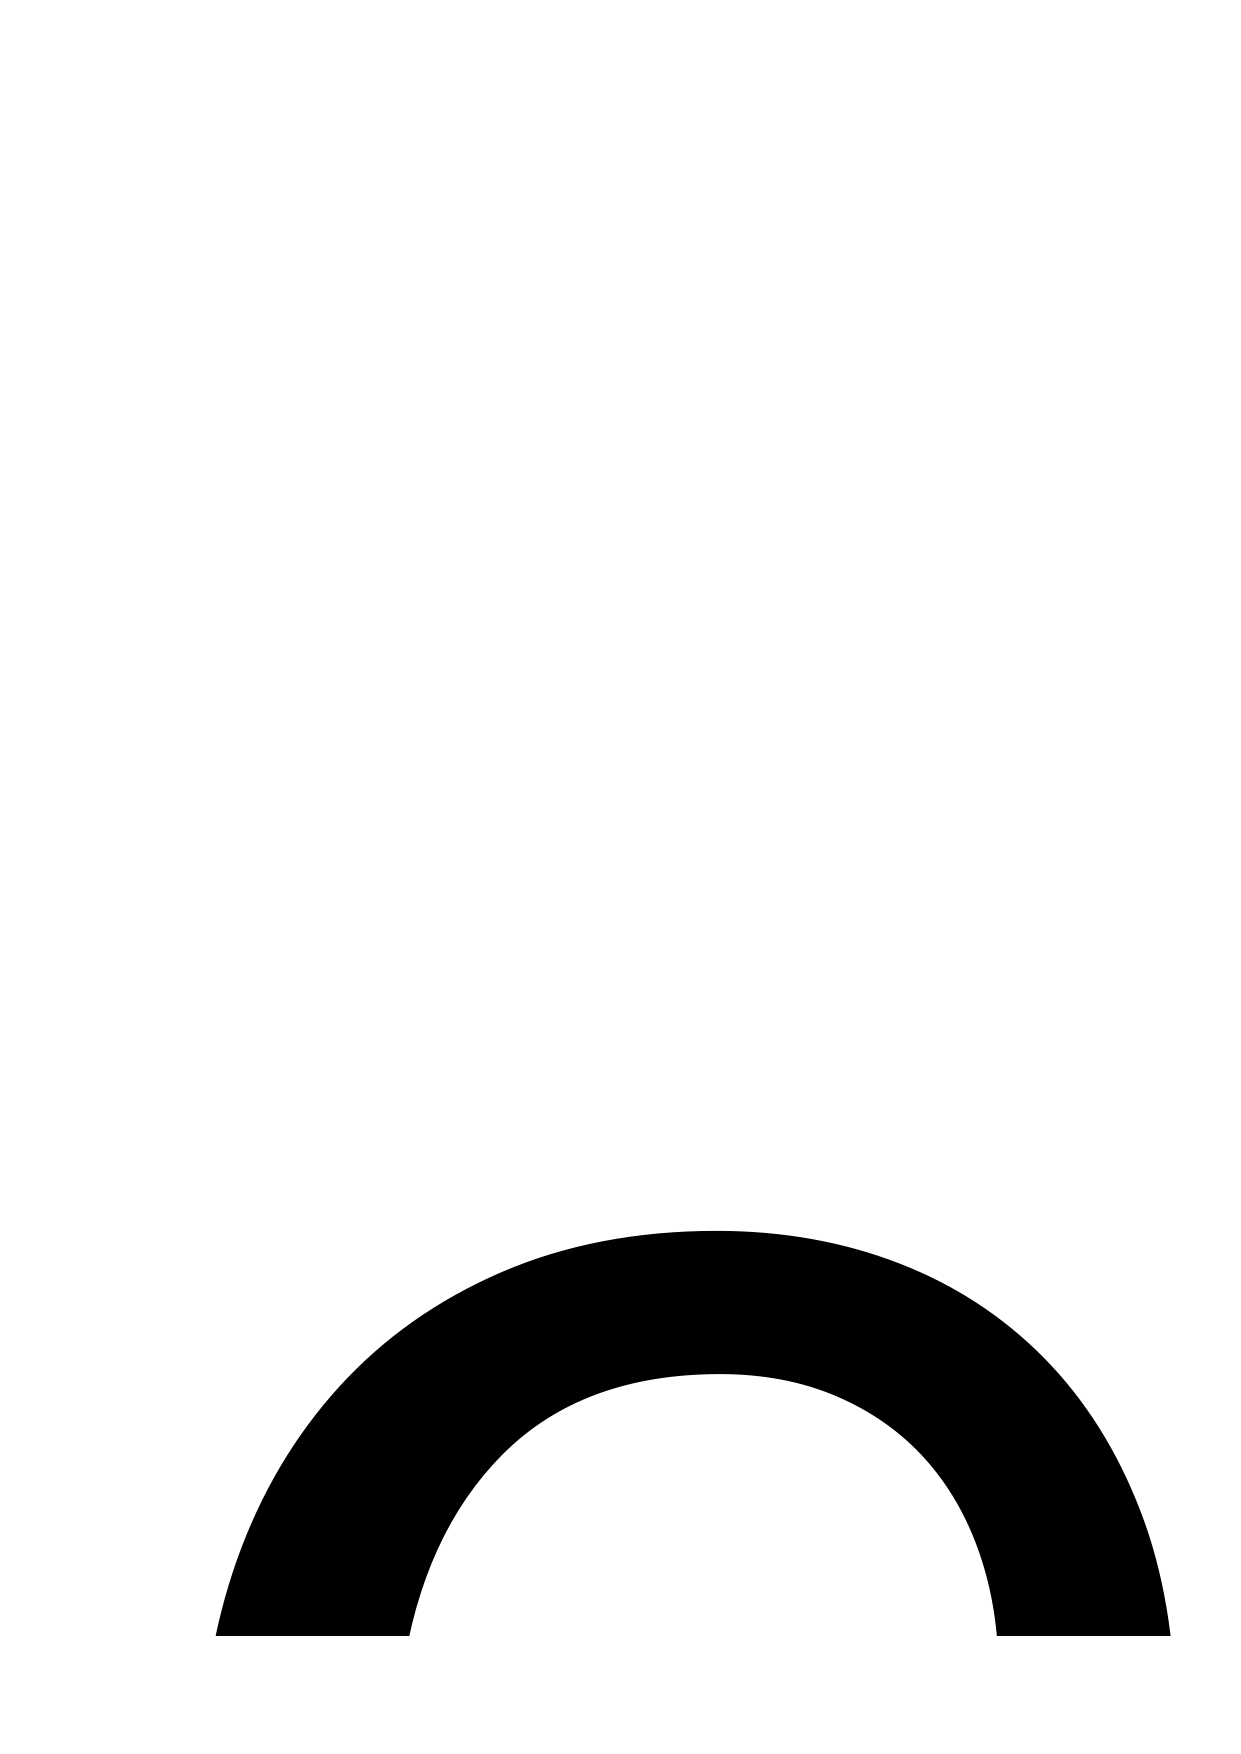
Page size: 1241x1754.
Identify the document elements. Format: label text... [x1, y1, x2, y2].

text Paris ouvre un café et lance une nouvelle chaine "Alma". Les produits sont vendus plus chers que partout ailleurs. [118, 118, 1122, 1636]
text Paris ouvre un café et lance une nouvelle chaine "Alma". Les produits sont vendus plus chers que partout ailleurs. [409, 1374, 997, 1636]
